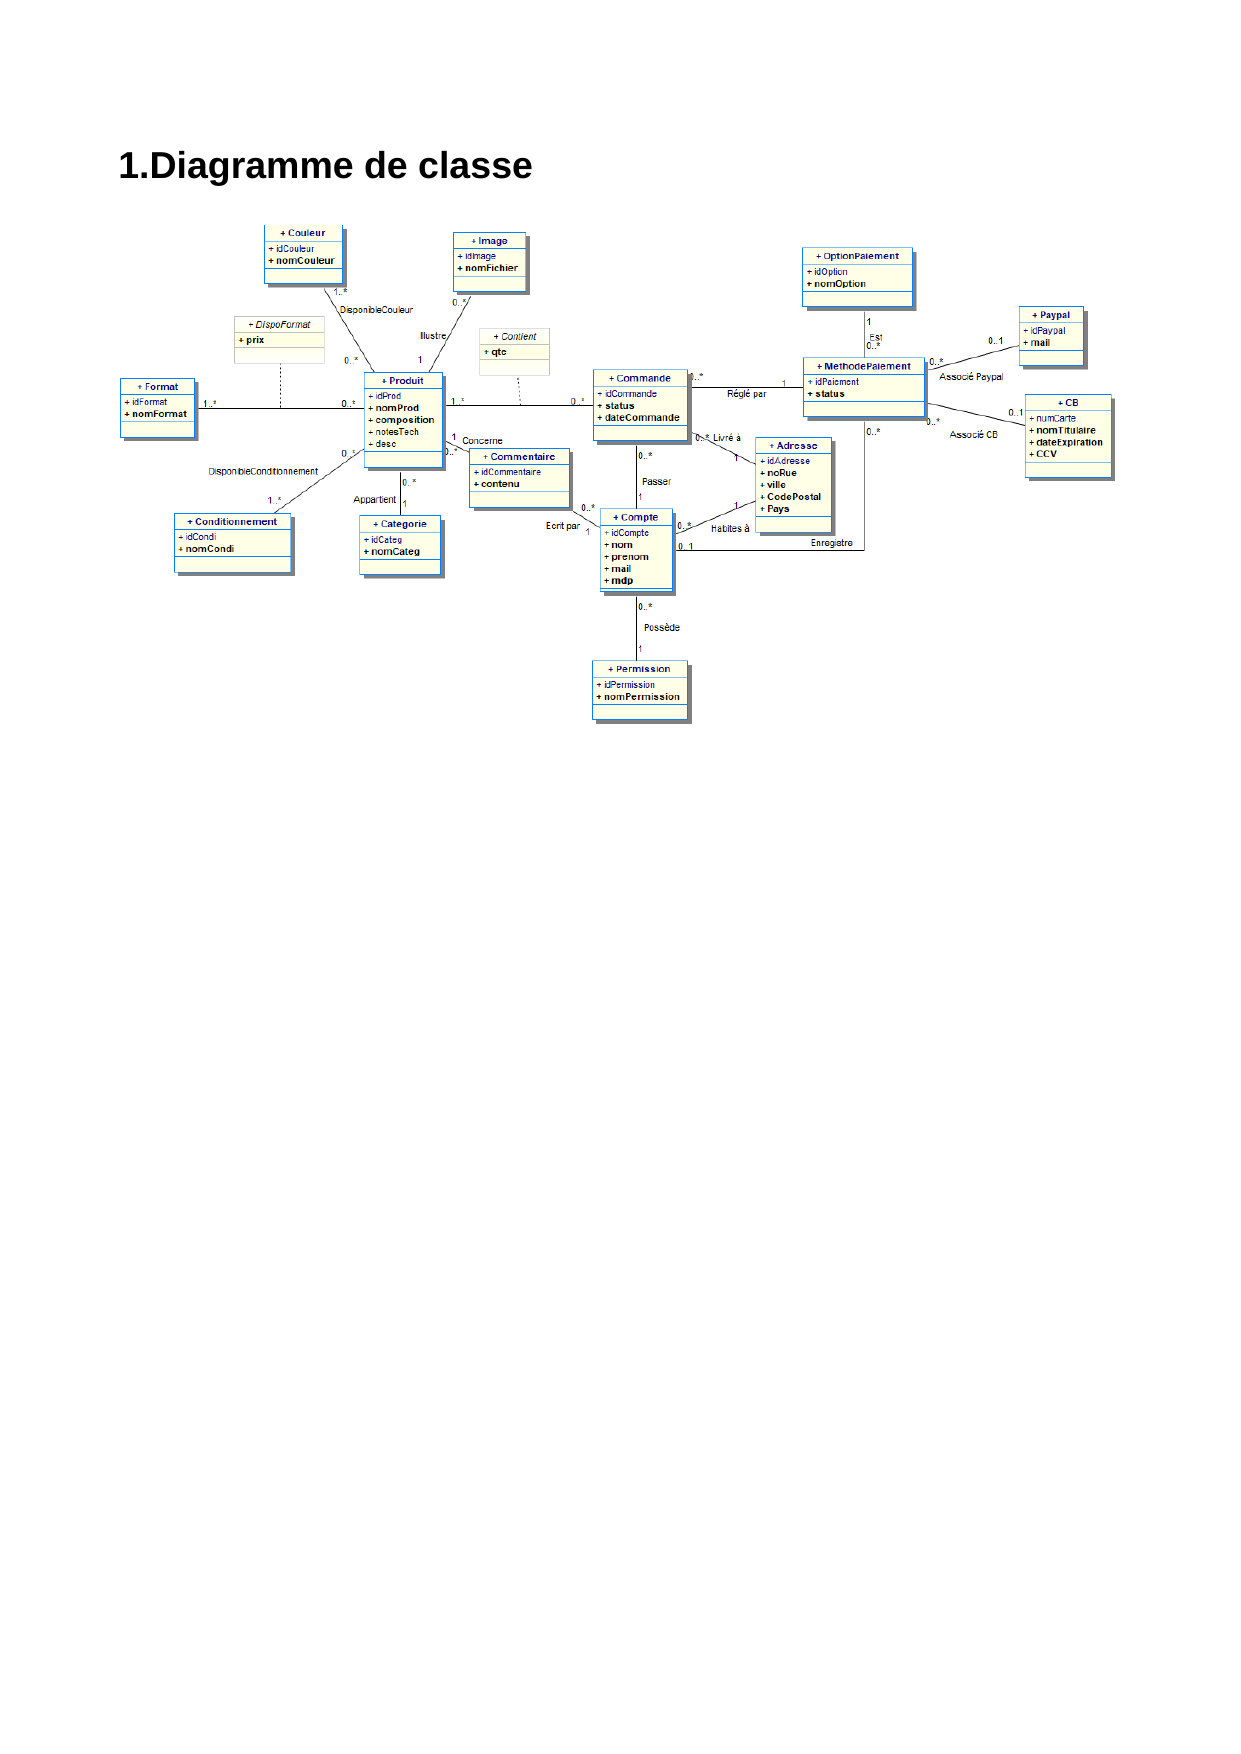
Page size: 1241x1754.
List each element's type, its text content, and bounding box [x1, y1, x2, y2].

subtitle 1.Diagramme de classe [118, 143, 1122, 186]
picture [118, 225, 1123, 730]
